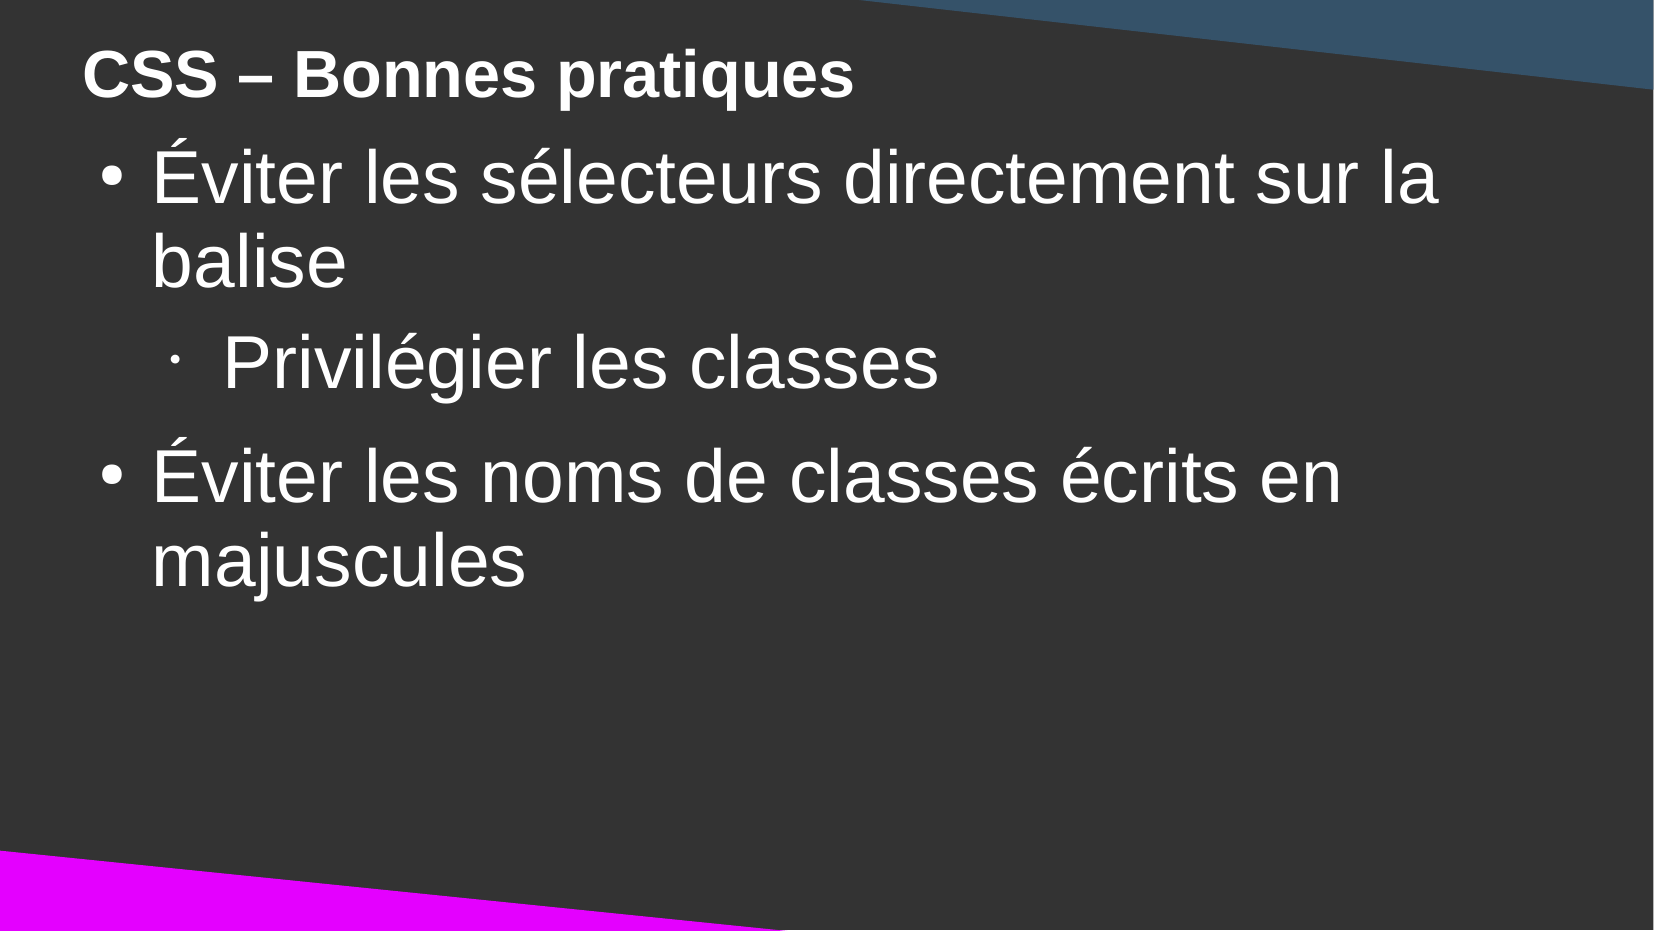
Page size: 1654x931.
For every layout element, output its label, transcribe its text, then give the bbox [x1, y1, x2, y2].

title CSS – Bonnes pratiques [82, 37, 1571, 114]
text_box [859, 0, 1654, 90]
text_box [0, 850, 788, 931]
list Éviter les sélecteurs directement sur la balise Privilégier les classes Éviter les noms de classes écrits en majuscules [80, 135, 1605, 789]
